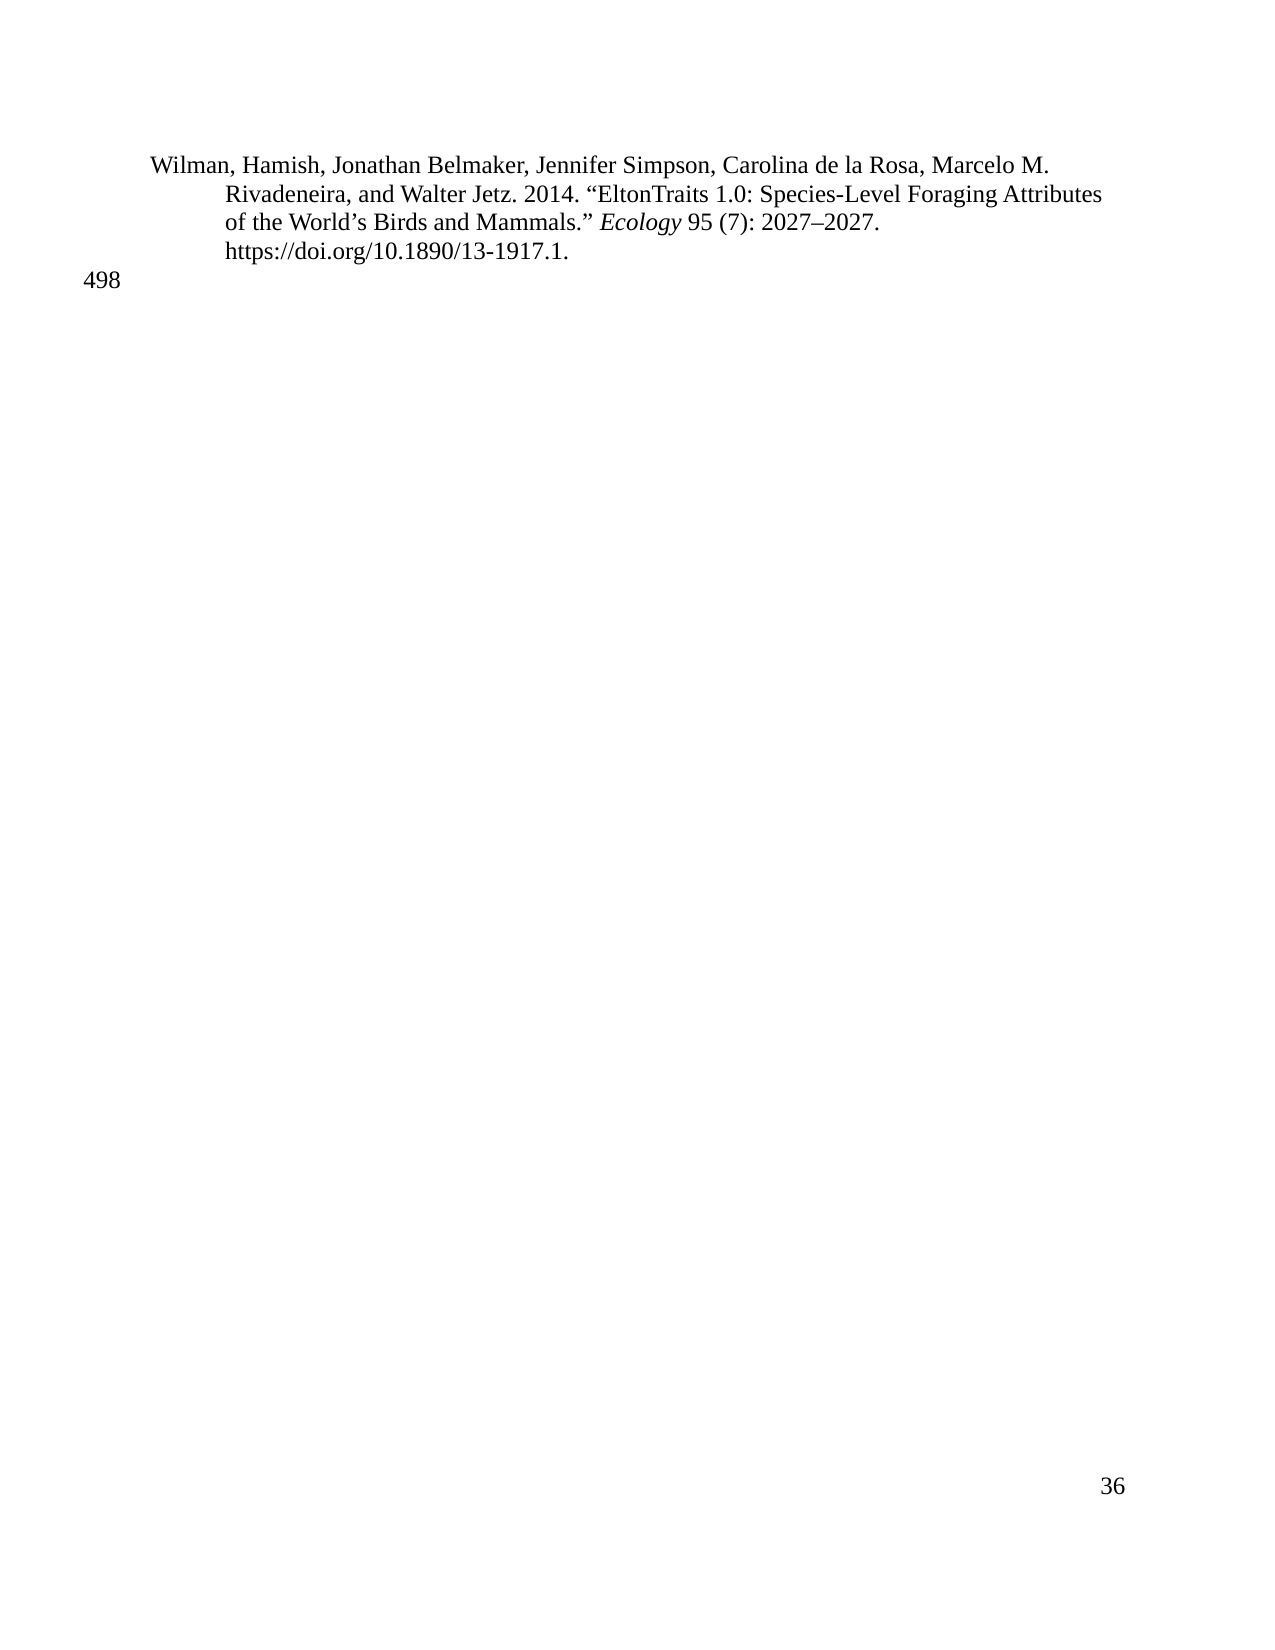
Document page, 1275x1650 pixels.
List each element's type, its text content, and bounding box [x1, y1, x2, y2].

text Wilman, Hamish, Jonathan Belmaker, Jennifer Simpson, Carolina de la Rosa, Marcelo M. Rivadeneira, and Walter Jetz. 2014. “EltonTraits 1.0: Species-Level Foraging Attributes of the World’s Birds and Mammals.” Ecology 95 (7): 2027–2027. https://doi.org/10.1890/13-1917.1. [150, 150, 1125, 265]
